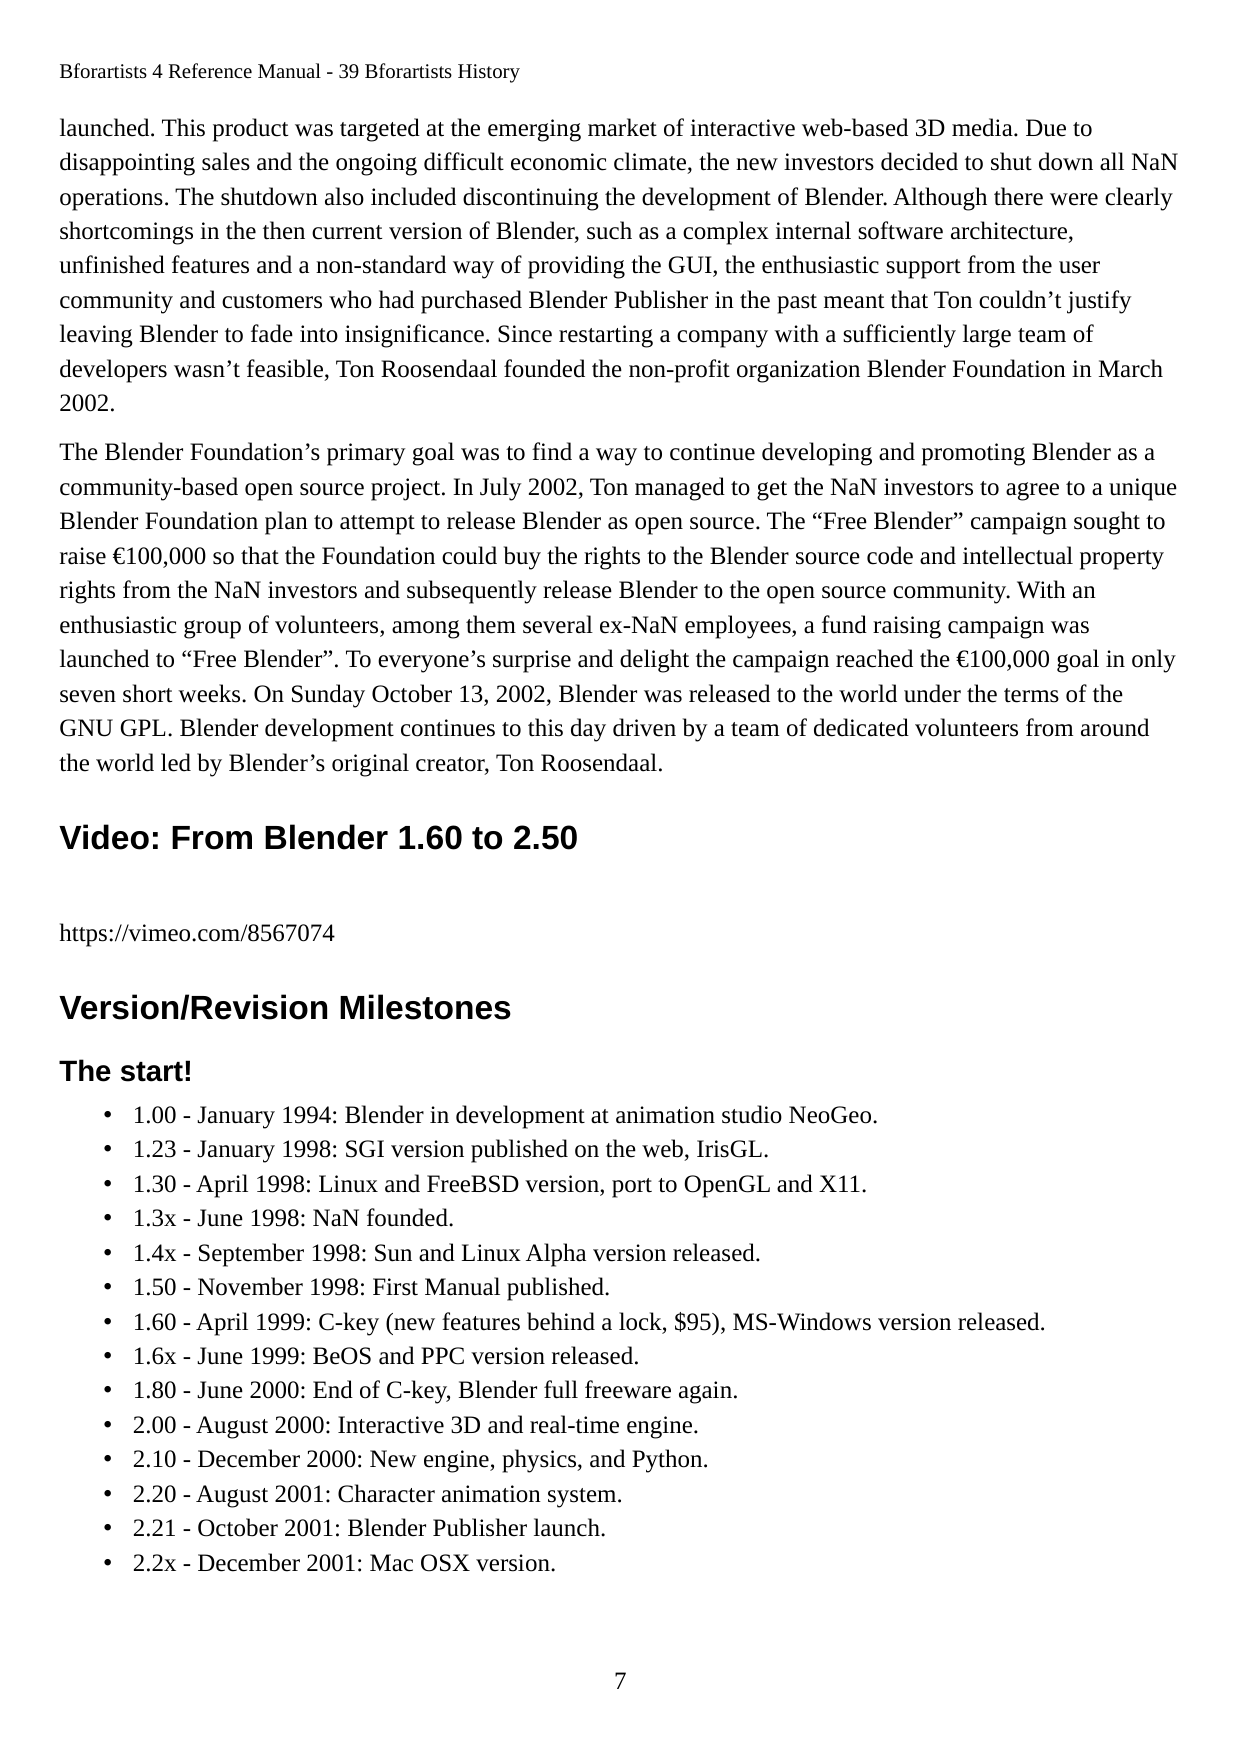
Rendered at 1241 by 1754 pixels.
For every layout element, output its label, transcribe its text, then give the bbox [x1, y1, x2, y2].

list 1.23 - January 1998: SGI version published on the web, IrisGL. [103, 1134, 1181, 1163]
list 1.50 - November 1998: First Manual published. [103, 1272, 1181, 1301]
list 1.4x - September 1998: Sun and Linux Alpha version released. [103, 1238, 1181, 1266]
text The Blender Foundation’s primary goal was to find a way to continue developing and promoting Blender as a community-based open source project. In July 2002, Ton managed to get the NaN investors to agree to a unique Blender Foundation plan to attempt to release Blender as open source. The “Free Blender” campaign sought to raise €100,000 so that the Foundation could buy the rights to the Blender source code and intellectual property rights from the NaN investors and subsequently release Blender to the open source community. With an enthusiastic group of volunteers, among them several ex-NaN employees, a fund raising campaign was launched to “Free Blender”. To everyone’s surprise and delight the campaign reached the €100,000 goal in only seven short weeks. On Sunday October 13, 2002, Blender was released to the world under the terms of the GNU GPL. Blender development continues to this day driven by a team of dedicated volunteers from around the world led by Blender’s original creator, Ton Roosendaal. [59, 437, 1181, 777]
text https://vimeo.com/8567074 [59, 918, 1181, 947]
subtitle Video: From Blender 1.60 to 2.50 [59, 818, 1181, 856]
list 1.6x - June 1999: BeOS and PPC version released. [103, 1341, 1181, 1370]
list 2.2x - December 2001: Mac OSX version. [103, 1548, 1181, 1577]
list 1.00 - January 1994: Blender in development at animation studio NeoGeo. [103, 1100, 1181, 1128]
subtitle Version/Revision Milestones [59, 988, 1181, 1026]
list 1.3x - June 1998: NaN founded. [103, 1203, 1181, 1232]
list 2.20 - August 2001: Character animation system. [103, 1479, 1181, 1508]
list 2.21 - October 2001: Blender Publisher launch. [103, 1513, 1181, 1542]
list 2.00 - August 2000: Interactive 3D and real-time engine. [103, 1410, 1181, 1439]
list 1.30 - April 1998: Linux and FreeBSD version, port to OpenGL and X11. [103, 1169, 1181, 1197]
list 1.80 - June 2000: End of C-key, Blender full freeware again. [103, 1376, 1181, 1404]
list 1.60 - April 1999: C-key (new features behind a lock, $95), MS-Windows version released. [103, 1307, 1181, 1335]
list 2.10 - December 2000: New engine, physics, and Python. [103, 1444, 1181, 1473]
text launched. This product was targeted at the emerging market of interactive web-based 3D media. Due to disappointing sales and the ongoing difficult economic climate, the new investors decided to shut down all NaN operations. The shutdown also included discontinuing the development of Blender. Although there were clearly shortcomings in the then current version of Blender, such as a complex internal software architecture, unfinished features and a non-standard way of providing the GUI, the enthusiastic support from the user community and customers who had purchased Blender Publisher in the past meant that Ton couldn’t justify leaving Blender to fade into insignificance. Since restarting a company with a sufficiently large team of developers wasn’t feasible, Ton Roosendaal founded the non-profit organization Blender Foundation in March 2002. [59, 113, 1181, 417]
subtitle The start! [59, 1053, 1181, 1087]
